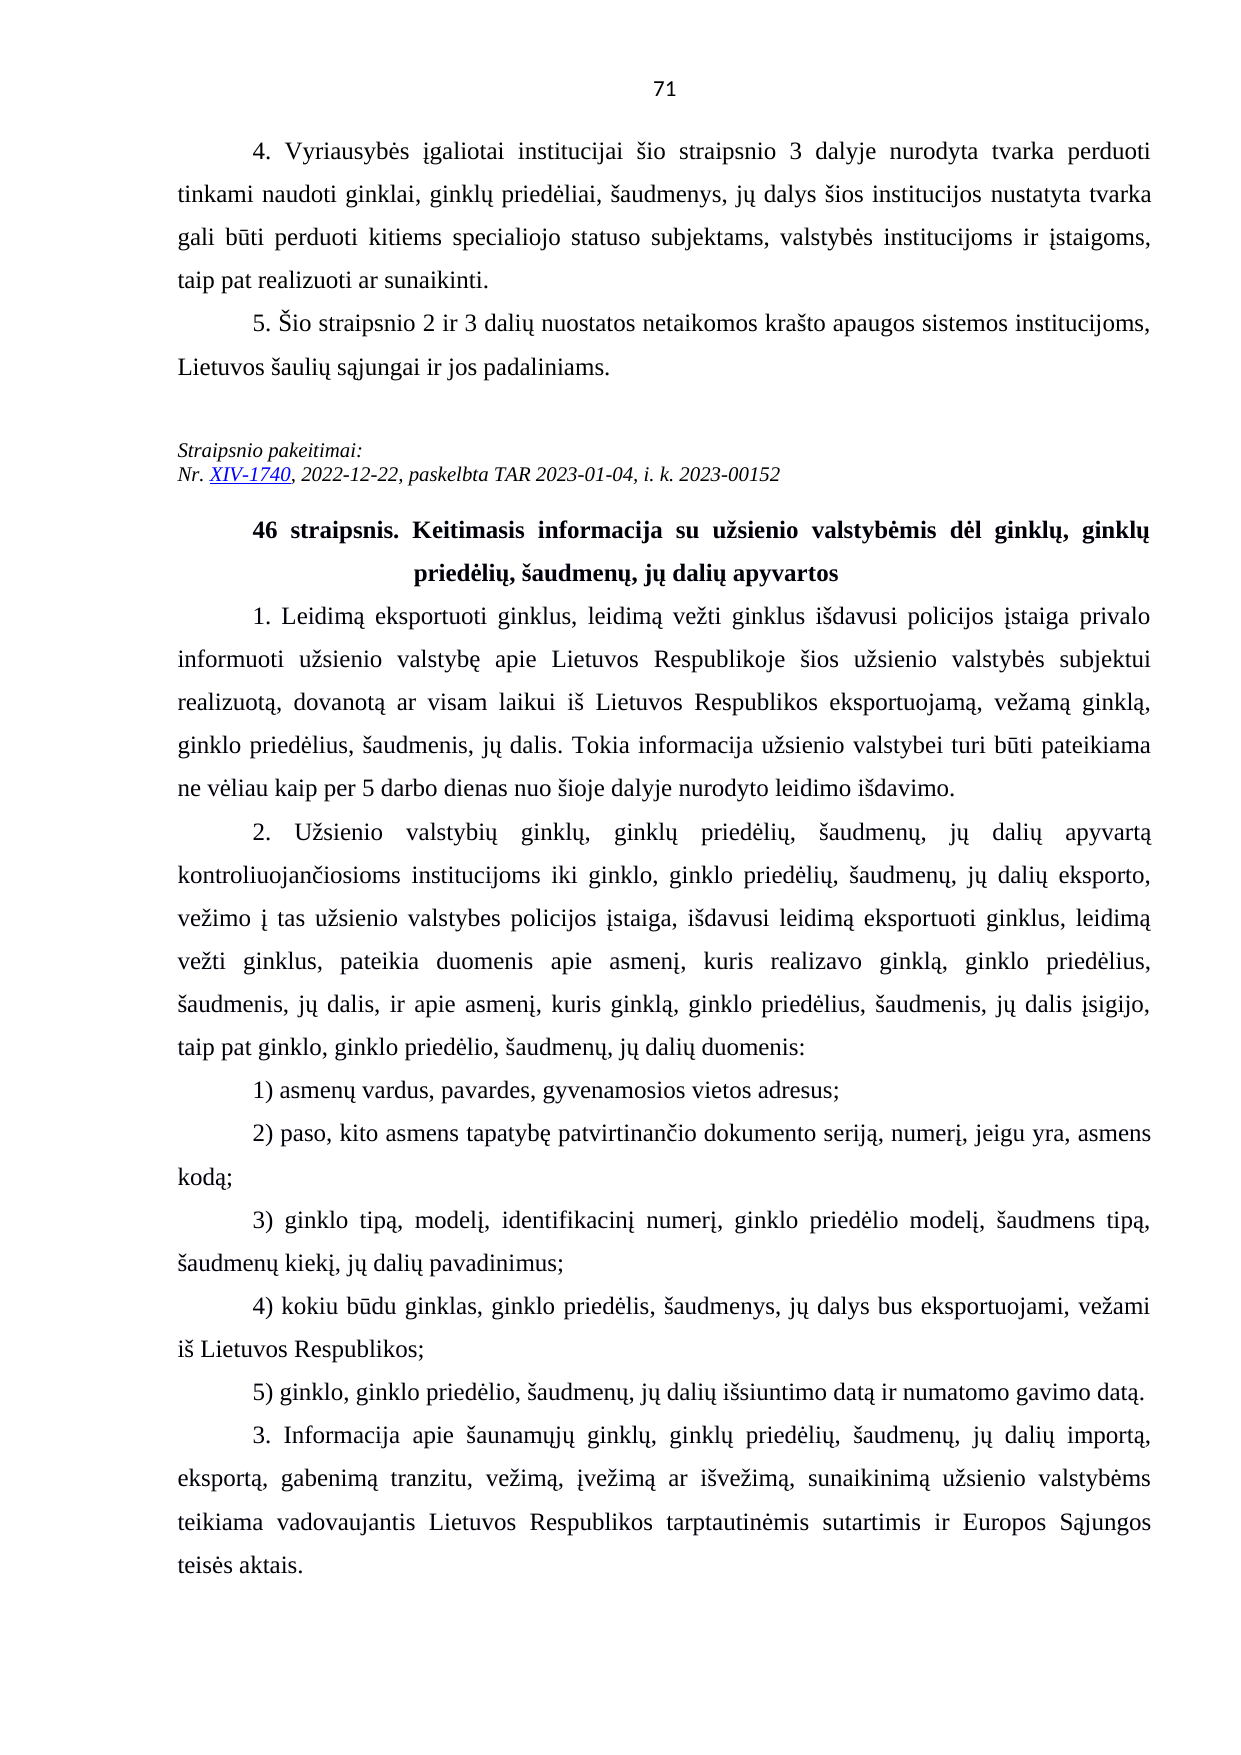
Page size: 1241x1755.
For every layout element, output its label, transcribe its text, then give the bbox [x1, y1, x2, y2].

text 1) asmenų vardus, pavardes, gyvenamosios vietos adresus; [177, 1075, 1152, 1104]
text Straipsnio pakeitimai: [177, 438, 1152, 462]
text 46 straipsnis. Keitimasis informacija su užsienio valstybėmis dėl ginklų, ginklų priedėlių, šaudmenų, jų dalių apyvartos [252, 515, 1152, 587]
text 4. Vyriausybės įgaliotai institucijai šio straipsnio 3 dalyje nurodyta tvarka perduoti tinkami naudoti ginklai, ginklų priedėliai, šaudmenys, jų dalys šios institucijos nustatyta tvarka gali būti perduoti kitiems specialiojo statuso subjektams, valstybės institucijoms ir įstaigoms, taip pat realizuoti ar sunaikinti. [177, 136, 1152, 294]
text 5) ginklo, ginklo priedėlio, šaudmenų, jų dalių išsiuntimo datą ir numatomo gavimo datą. [177, 1377, 1152, 1406]
text 3) ginklo tipą, modelį, identifikacinį numerį, ginklo priedėlio modelį, šaudmens tipą, šaudmenų kiekį, jų dalių pavadinimus; [177, 1205, 1152, 1277]
text 3. Informacija apie šaunamųjų ginklų, ginklų priedėlių, šaudmenų, jų dalių importą, eksportą, gabenimą tranzitu, vežimą, įvežimą ar išvežimą, sunaikinimą užsienio valstybėms teikiama vadovaujantis Lietuvos Respublikos tarptautinėmis sutartimis ir Europos Sąjungos teisės aktais. [177, 1420, 1152, 1578]
text 2. Užsienio valstybių ginklų, ginklų priedėlių, šaudmenų, jų dalių apyvartą kontroliuojančiosioms institucijoms iki ginklo, ginklo priedėlių, šaudmenų, jų dalių eksporto, vežimo į tas užsienio valstybes policijos įstaiga, išdavusi leidimą eksportuoti ginklus, leidimą vežti ginklus, pateikia duomenis apie asmenį, kuris realizavo ginklą, ginklo priedėlius, šaudmenis, jų dalis, ir apie asmenį, kuris ginklą, ginklo priedėlius, šaudmenis, jų dalis įsigijo, taip pat ginklo, ginklo priedėlio, šaudmenų, jų dalių duomenis: [177, 817, 1152, 1061]
text 2) paso, kito asmens tapatybę patvirtinančio dokumento seriją, numerį, jeigu yra, asmens kodą; [177, 1118, 1152, 1190]
text 1. Leidimą eksportuoti ginklus, leidimą vežti ginklus išdavusi policijos įstaiga privalo informuoti užsienio valstybę apie Lietuvos Respublikoje šios užsienio valstybės subjektui realizuotą, dovanotą ar visam laikui iš Lietuvos Respublikos eksportuojamą, vežamą ginklą, ginklo priedėlius, šaudmenis, jų dalis. Tokia informacija užsienio valstybei turi būti pateikiama ne vėliau kaip per 5 darbo dienas nuo šioje dalyje nurodyto leidimo išdavimo. [177, 601, 1152, 802]
text Nr. XIV-1740, 2022-12-22, paskelbta TAR 2023-01-04, i. k. 2023-00152 [177, 462, 1152, 486]
text 5. Šio straipsnio 2 ir 3 dalių nuostatos netaikomos krašto apaugos sistemos institucijoms, Lietuvos šaulių sąjungai ir jos padaliniams. [177, 308, 1152, 380]
text 4) kokiu būdu ginklas, ginklo priedėlis, šaudmenys, jų dalys bus eksportuojami, vežami iš Lietuvos Respublikos; [177, 1291, 1152, 1363]
